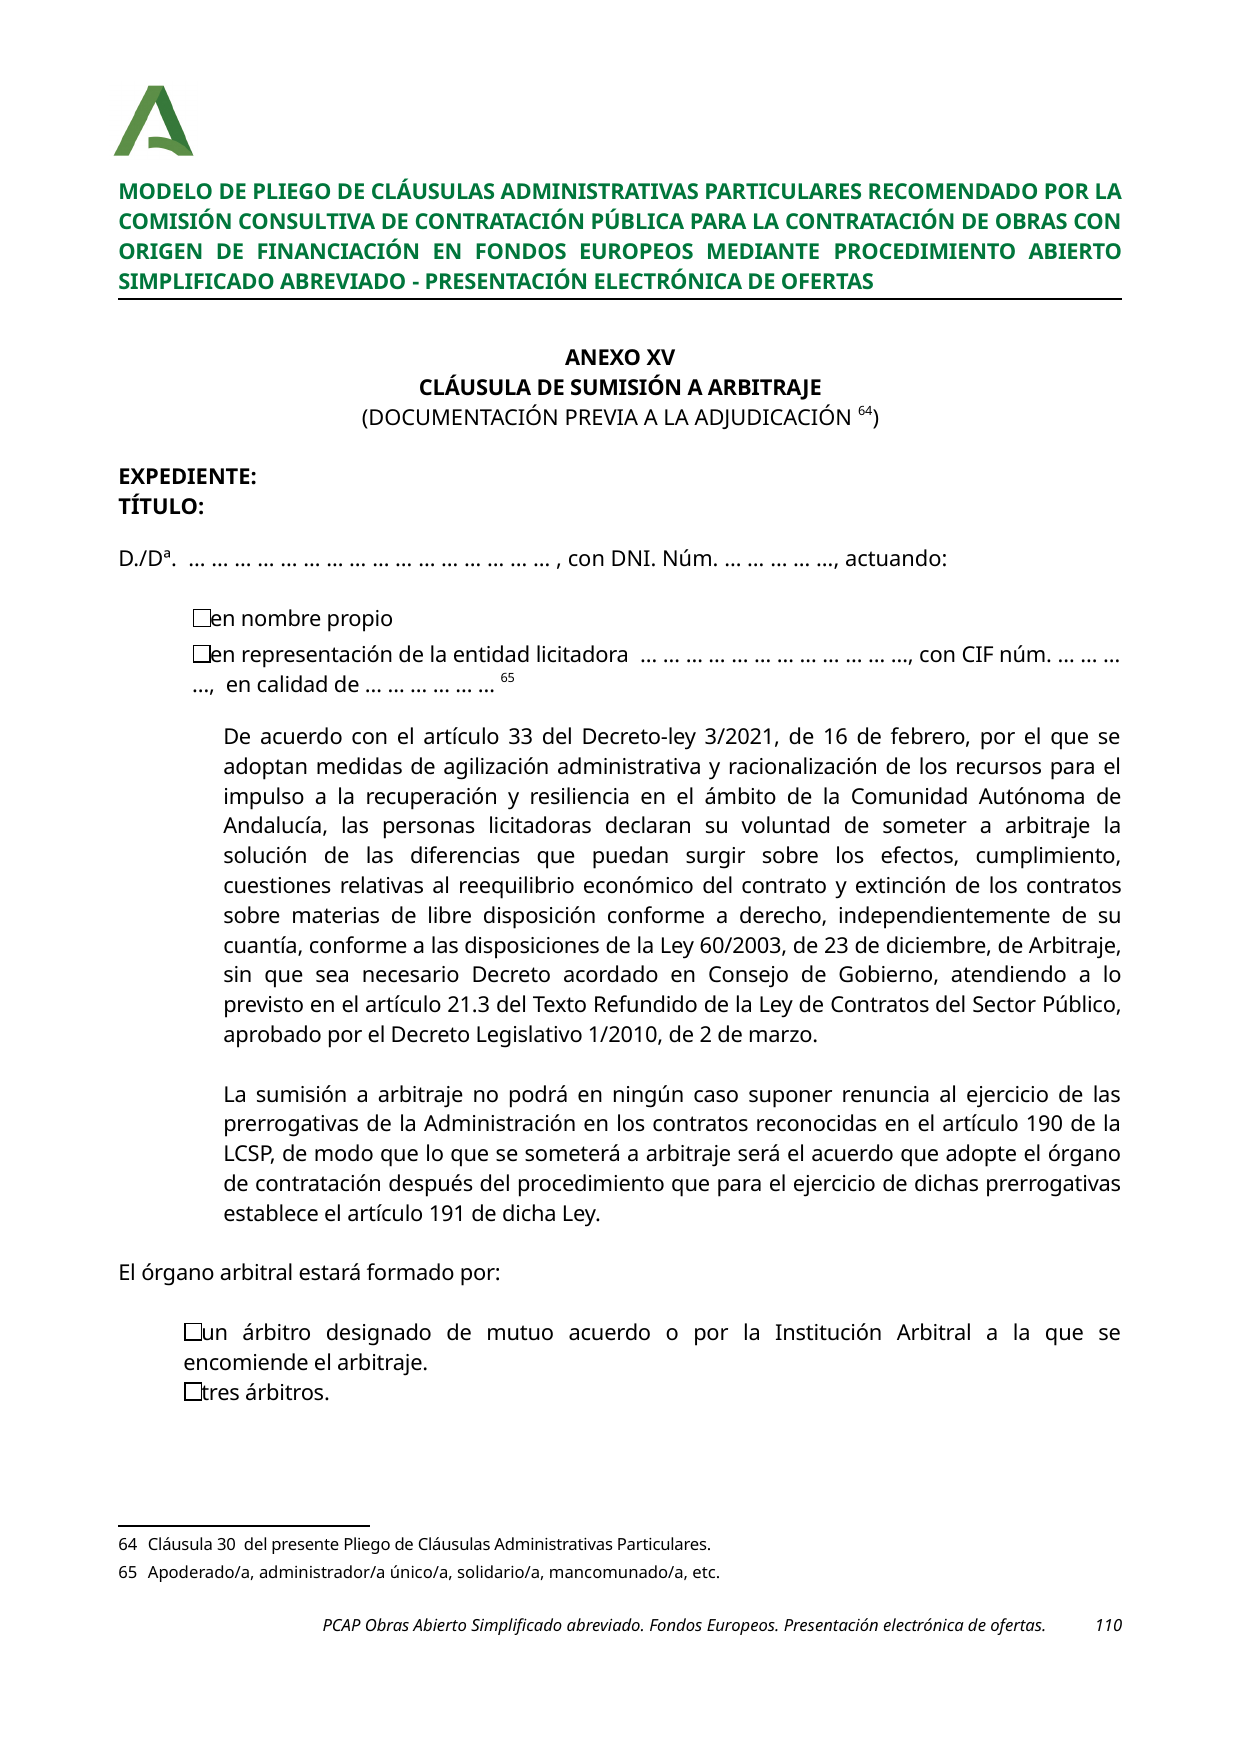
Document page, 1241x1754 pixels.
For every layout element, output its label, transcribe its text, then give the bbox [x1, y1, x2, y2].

text La sumisión a arbitraje no podrá en ningún caso suponer renuncia al ejercicio de las prerrogativas de la Administración en los contratos reconocidas en el artículo 190 de la LCSP, de modo que lo que se someterá a arbitraje será el acuerdo que adopte el órgano de contratación después del procedimiento que para el ejercicio de dichas prerrogativas establece el artículo 191 de dicha Ley. [223, 1079, 1122, 1228]
picture [109, 81, 198, 160]
text Cláusula 30 del presente Pliego de Cláusulas Administrativas Particulares. [118, 1532, 1122, 1555]
text EXPEDIENTE: [118, 461, 1122, 491]
text tres árbitros. [183, 1377, 1122, 1406]
text MODELO DE PLIEGO DE CLÁUSULAS ADMINISTRATIVAS PARTICULARES RECOMENDADO POR LA COMISIÓN CONSULTIVA DE CONTRATACIÓN PÚBLICA PARA LA CONTRATACIÓN DE OBRAS CON ORIGEN DE FINANCIACIÓN EN FONDOS EUROPEOS MEDIANTE PROCEDIMIENTO ABIERTO SIMPLIFICADO ABREVIADO - PRESENTACIÓN ELECTRÓNICA DE OFERTAS [118, 176, 1122, 298]
text CLÁUSULA DE SUMISIÓN A ARBITRAJE [118, 372, 1122, 402]
text Apoderado/a, administrador/a único/a, solidario/a, mancomunado/a, etc. [118, 1561, 1122, 1584]
text en representación de la entidad licitadora … … … … … … … … … … … …, con CIF núm. … … … …, en calidad de … … … … … … [192, 639, 1122, 698]
text ANEXO XV [118, 342, 1122, 372]
text De acuerdo con el artículo 33 del Decreto-ley 3/2021, de 16 de febrero, por el que se adoptan medidas de agilización administrativa y racionalización de los recursos para el impulso a la recuperación y resiliencia en el ámbito de la Comunidad Autónoma de Andalucía, las personas licitadoras declaran su voluntad de someter a arbitraje la solución de las diferencias que puedan surgir sobre los efectos, cumplimiento, cuestiones relativas al reequilibrio económico del contrato y extinción de los contratos sobre materias de libre disposición conforme a derecho, independientemente de su cuantía, conforme a las disposiciones de la Ley 60/2003, de 23 de diciembre, de Arbitraje, sin que sea necesario Decreto acordado en Consejo de Gobierno, atendiendo a lo previsto en el artículo 21.3 del Texto Refundido de la Ley de Contratos del Sector Público, aprobado por el Decreto Legislativo 1/2010, de 2 de marzo. [223, 721, 1122, 1049]
text (DOCUMENTACIÓN PREVIA A LA ADJUDICACIÓN ) [118, 402, 1122, 431]
text en nombre propio [192, 603, 1122, 633]
text El órgano arbitral estará formado por: [118, 1257, 1122, 1287]
text D./Dª. … … … … … … … … … … … … … … … … , con DNI. Núm. … … … … …, actuando: [118, 543, 1122, 573]
text un árbitro designado de mutuo acuerdo o por la Institución Arbitral a la que se encomiende el arbitraje. [183, 1317, 1122, 1377]
text TÍTULO: [118, 491, 1122, 521]
